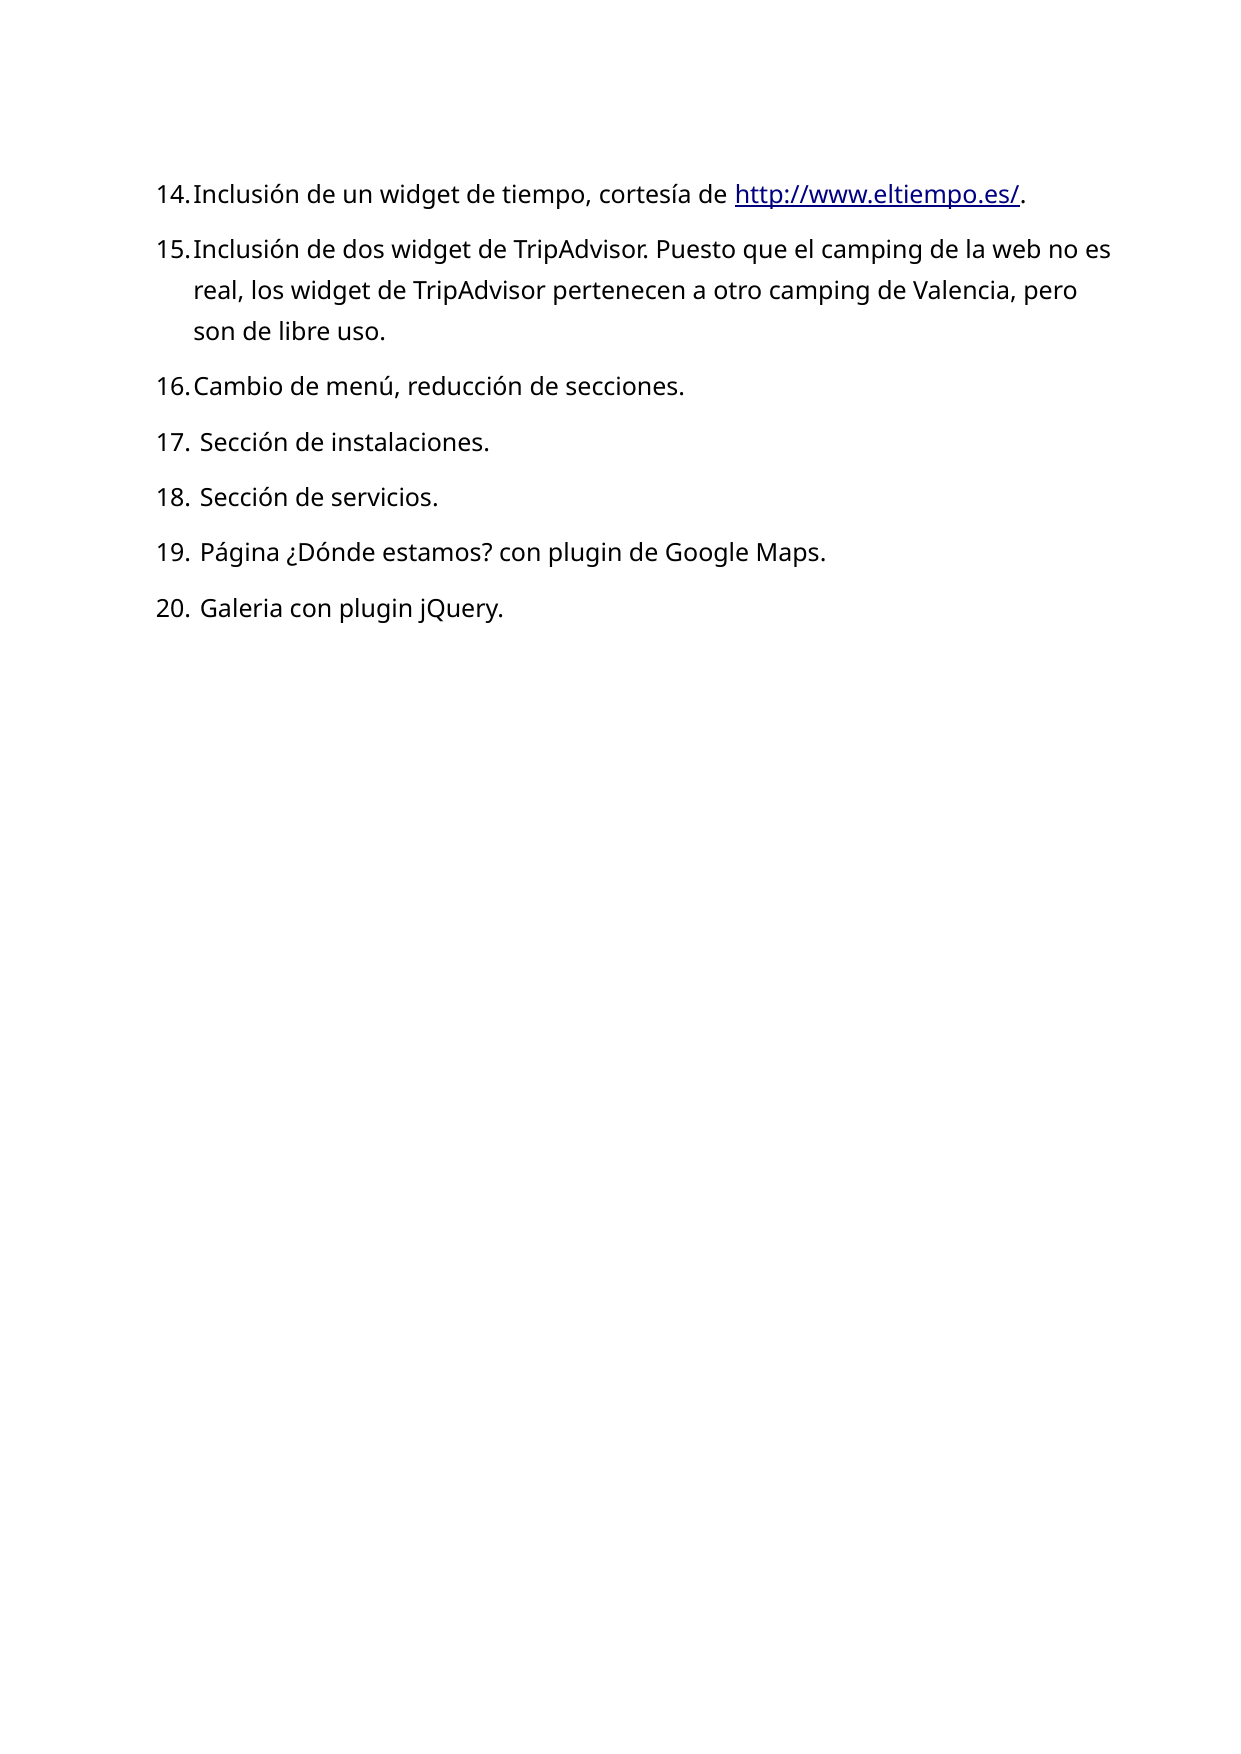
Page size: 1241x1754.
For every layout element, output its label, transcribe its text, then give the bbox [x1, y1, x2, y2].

list Galeria con plugin jQuery. [156, 591, 1122, 624]
list Inclusión de dos widget de TripAdvisor. Puesto que el camping de la web no es real, los widget de TripAdvisor pertenecen a otro camping de Valencia, pero son de libre uso. [156, 232, 1122, 347]
list Sección de servicios. [156, 480, 1122, 514]
list Sección de instalaciones. [156, 424, 1122, 458]
list Cambio de menú, reducción de secciones. [156, 369, 1122, 403]
list Inclusión de un widget de tiempo, cortesía de http://www.eltiempo.es/. [156, 176, 1122, 210]
list Página ¿Dónde estamos? con plugin de Google Maps. [156, 535, 1122, 569]
